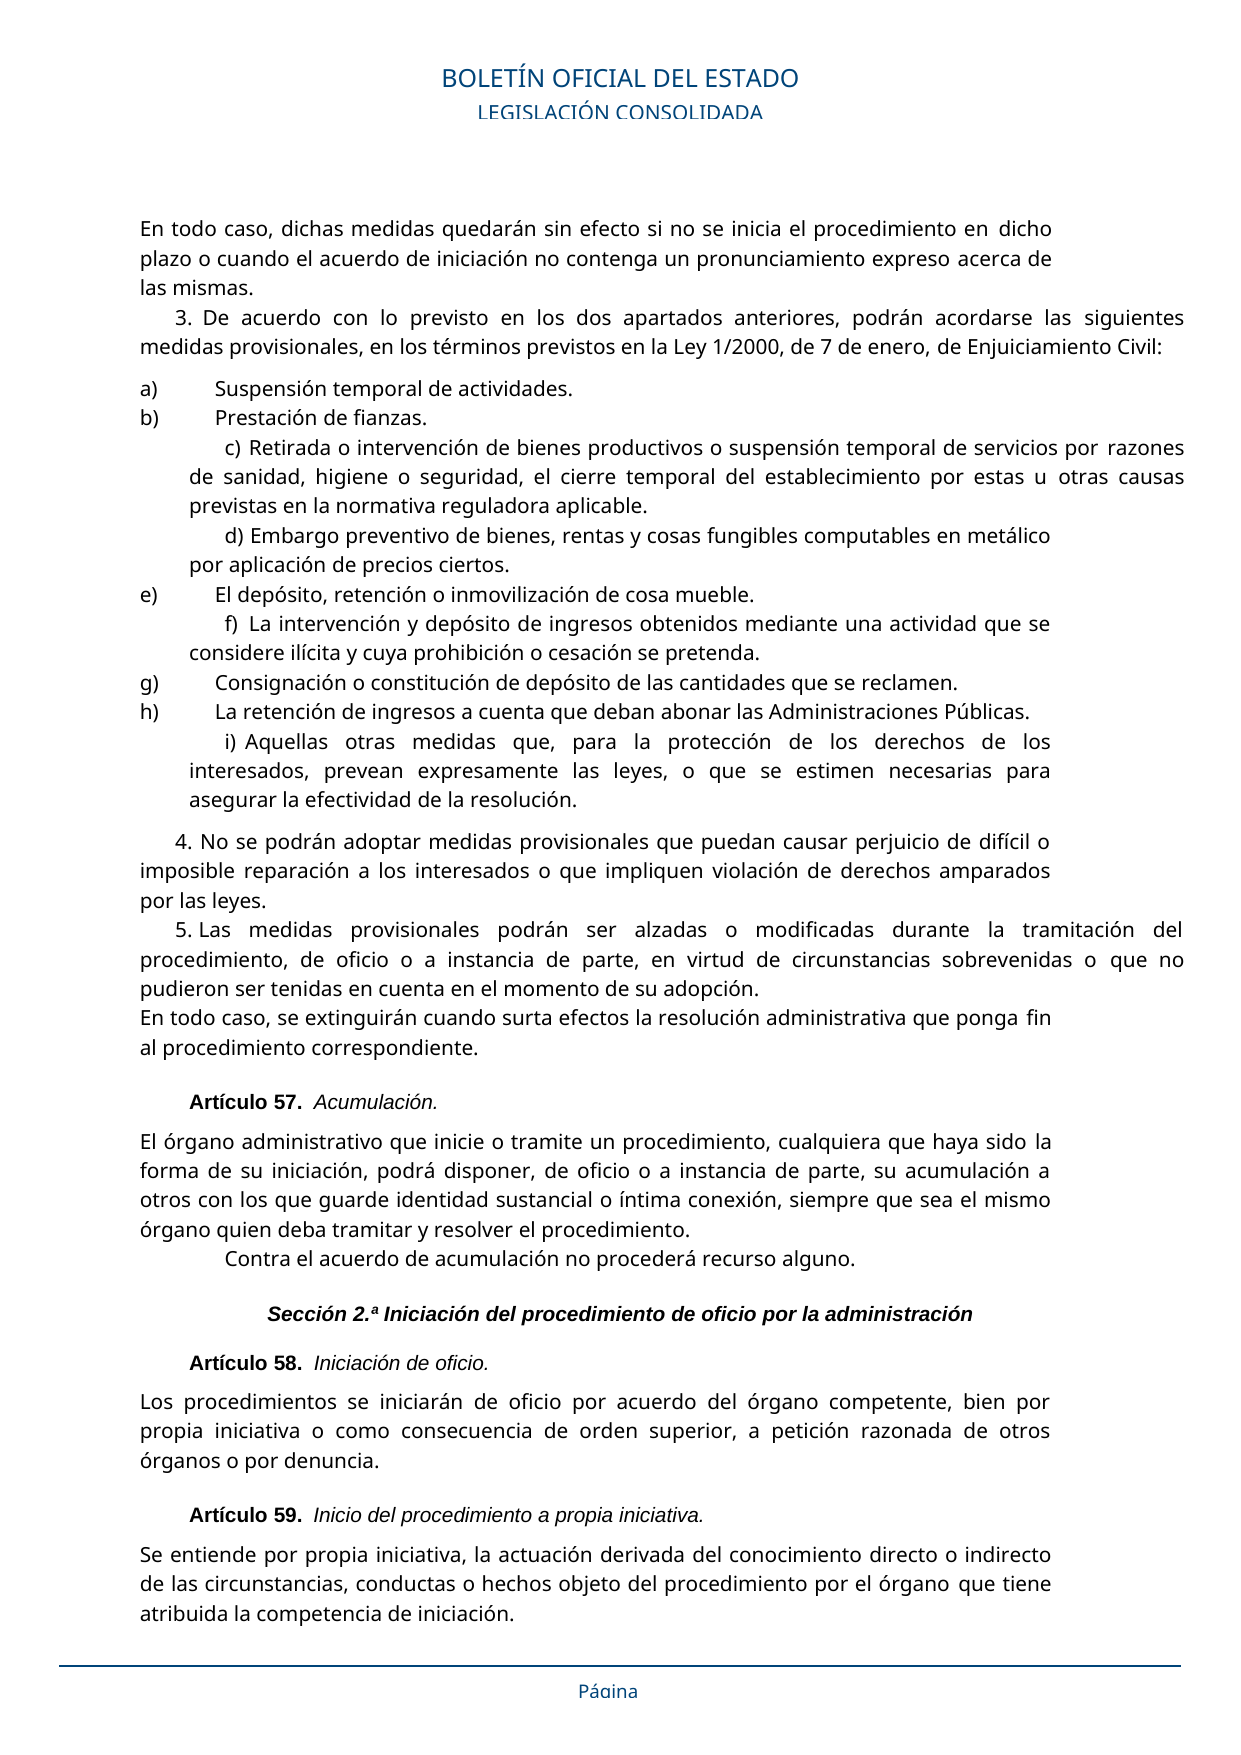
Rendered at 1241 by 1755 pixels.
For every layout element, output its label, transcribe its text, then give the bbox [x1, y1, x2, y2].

text Contra el acuerdo de acumulación no procederá recurso alguno. [224, 1244, 1184, 1273]
text Los procedimientos se iniciarán de oficio por acuerdo del órgano competente, bien por propia iniciativa o como consecuencia de orden superior, a petición razonada de otros órganos o por denuncia. [139, 1387, 1052, 1474]
list El depósito, retención o inmovilización de cosa mueble. [139, 580, 1184, 608]
text Artículo 59. Inicio del procedimiento a propia iniciativa. [189, 1503, 1184, 1527]
text Artículo 58. Iniciación de oficio. [189, 1351, 1184, 1374]
text Artículo 57. Acumulación. [189, 1090, 1184, 1114]
list De acuerdo con lo previsto en los dos apartados anteriores, podrán acordarse las siguientes medidas provisionales, en los términos previstos en la Ley 1/2000, de 7 de enero, de Enjuiciamiento Civil: [139, 303, 1184, 360]
list Las medidas provisionales podrán ser alzadas o modificadas durante la tramitación del procedimiento, de oficio o a instancia de parte, en virtud de circunstancias sobrevenidas o que no pudieron ser tenidas en cuenta en el momento de su adopción. [139, 915, 1184, 1002]
text En todo caso, se extinguirán cuando surta efectos la resolución administrativa que ponga fin al procedimiento correspondiente. [139, 1003, 1052, 1061]
text En todo caso, dichas medidas quedarán sin efecto si no se inicia el procedimiento en dicho plazo o cuando el acuerdo de iniciación no contenga un pronunciamiento expreso acerca de las mismas. [139, 214, 1052, 302]
list Retirada o intervención de bienes productivos o suspensión temporal de servicios por razones de sanidad, higiene o seguridad, el cierre temporal del establecimiento por estas u otras causas previstas en la normativa reguladora aplicable. [189, 433, 1184, 520]
list Embargo preventivo de bienes, rentas y cosas fungibles computables en metálico por aplicación de precios ciertos. [189, 521, 1052, 579]
list La intervención y depósito de ingresos obtenidos mediante una actividad que se considere ilícita y cuya prohibición o cesación se pretenda. [189, 609, 1052, 667]
list Consignación o constitución de depósito de las cantidades que se reclamen. [139, 668, 1184, 696]
subtitle Sección 2.ª Iniciación del procedimiento de oficio por la administración [267, 1302, 1184, 1326]
text Se entiende por propia iniciativa, la actuación derivada del conocimiento directo o indirecto de las circunstancias, conductas o hechos objeto del procedimiento por el órgano que tiene atribuida la competencia de iniciación. [139, 1540, 1052, 1627]
list La retención de ingresos a cuenta que deban abonar las Administraciones Públicas. [139, 697, 1184, 726]
list Prestación de fianzas. [139, 403, 1184, 432]
list No se podrán adoptar medidas provisionales que puedan causar perjuicio de difícil o imposible reparación a los interesados o que impliquen violación de derechos amparados por las leyes. [139, 827, 1052, 914]
list Aquellas otras medidas que, para la protección de los derechos de los interesados, prevean expresamente las leyes, o que se estimen necesarias para asegurar la efectividad de la resolución. [189, 727, 1052, 814]
list Suspensión temporal de actividades. [139, 374, 1184, 402]
text El órgano administrativo que inicie o tramite un procedimiento, cualquiera que haya sido la forma de su iniciación, podrá disponer, de oficio o a instancia de parte, su acumulación a otros con los que guarde identidad sustancial o íntima conexión, siempre que sea el mismo órgano quien deba tramitar y resolver el procedimiento. [139, 1127, 1052, 1243]
